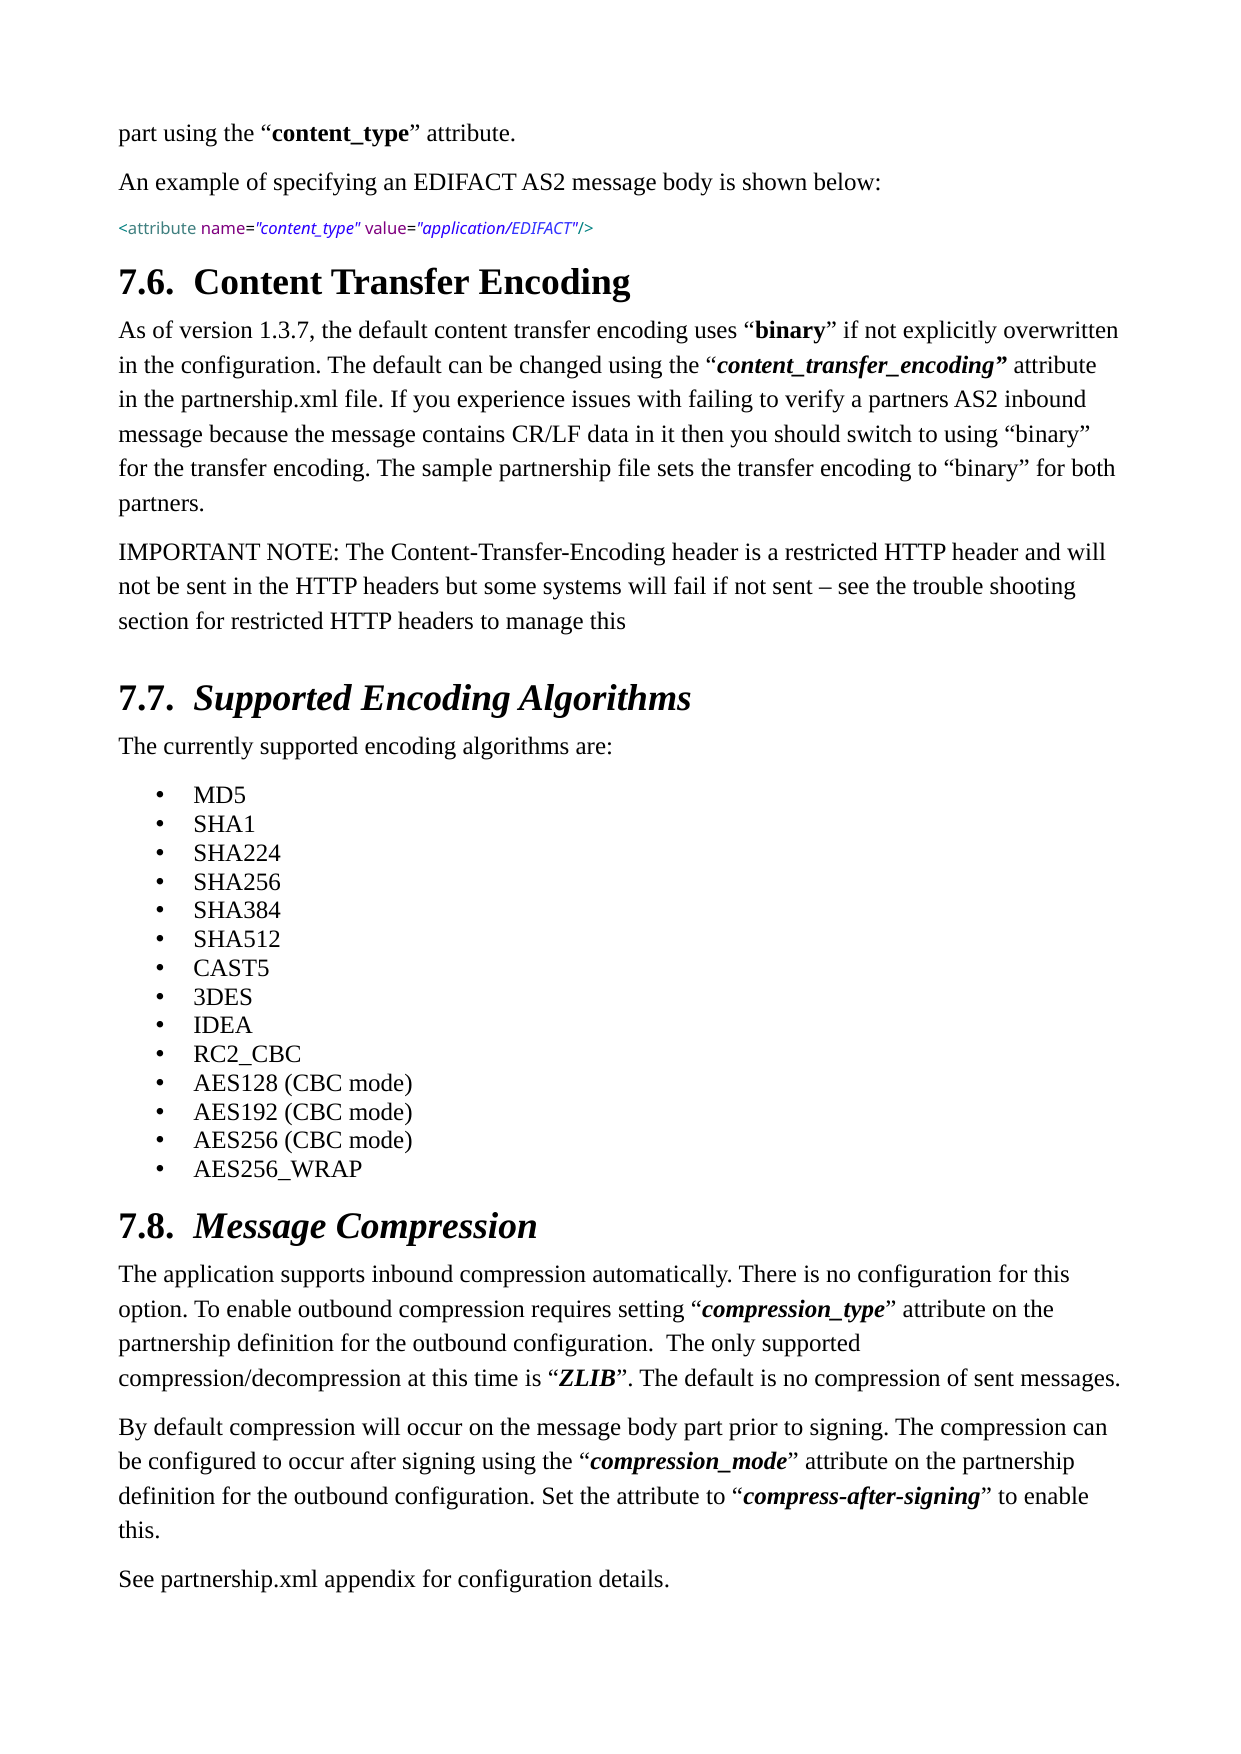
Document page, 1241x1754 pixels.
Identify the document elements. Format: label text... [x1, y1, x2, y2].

list SHA384 [156, 895, 1122, 924]
list AES192 (CBC mode) [156, 1097, 1122, 1125]
list AES256_WRAP [156, 1154, 1122, 1183]
list RC2_CBC [156, 1039, 1122, 1068]
text <attribute name="content_type" value="application/EDIFACT"/> [118, 216, 1122, 239]
list CAST5 [156, 953, 1122, 982]
list SHA1 [156, 809, 1122, 838]
text part using the “content_type” attribute. [118, 118, 1122, 147]
text As of version 1.3.7, the default content transfer encoding uses “binary” if not explicitly overwritten in the configuration. The default can be changed using the “content_transfer_encoding” attribute in the partnership.xml file. If you experience issues with failing to verify a partners AS2 inbound message because the message contains CR/LF data in it then you should switch to using “binary” for the transfer encoding. The sample partnership file sets the transfer encoding to “binary” for both partners. [118, 315, 1122, 517]
text An example of specifying an EDIFACT AS2 message body is shown below: [118, 167, 1122, 196]
list MD5 [156, 780, 1122, 809]
text The application supports inbound compression automatically. There is no configuration for this option. To enable outbound compression requires setting “compression_type” attribute on the partnership definition for the outbound configuration. The only supported compression/decompression at this time is “ZLIB”. The default is no compression of sent messages. [118, 1259, 1122, 1392]
text By default compression will occur on the message body part prior to signing. The compression can be configured to occur after signing using the “compression_mode” attribute on the partnership definition for the outbound configuration. Set the attribute to “compress-after-signing” to enable this. [118, 1412, 1122, 1544]
text IMPORTANT NOTE: The Content-Transfer-Encoding header is a restricted HTTP header and will not be sent in the HTTP headers but some systems will fail if not sent – see the trouble shooting section for restricted HTTP headers to manage this [118, 537, 1122, 634]
list IDEA [156, 1010, 1122, 1039]
text See partnership.xml appendix for configuration details. [118, 1564, 1122, 1593]
list AES128 (CBC mode) [156, 1068, 1122, 1097]
list SHA224 [156, 838, 1122, 867]
list AES256 (CBC mode) [156, 1125, 1122, 1154]
subtitle Content Transfer Encoding [118, 260, 1122, 303]
subtitle Message Compression [118, 1204, 1122, 1247]
text The currently supported encoding algorithms are: [118, 731, 1122, 760]
list SHA512 [156, 924, 1122, 953]
list 3DES [156, 982, 1122, 1010]
list SHA256 [156, 867, 1122, 895]
subtitle Supported Encoding Algorithms [118, 676, 1122, 719]
